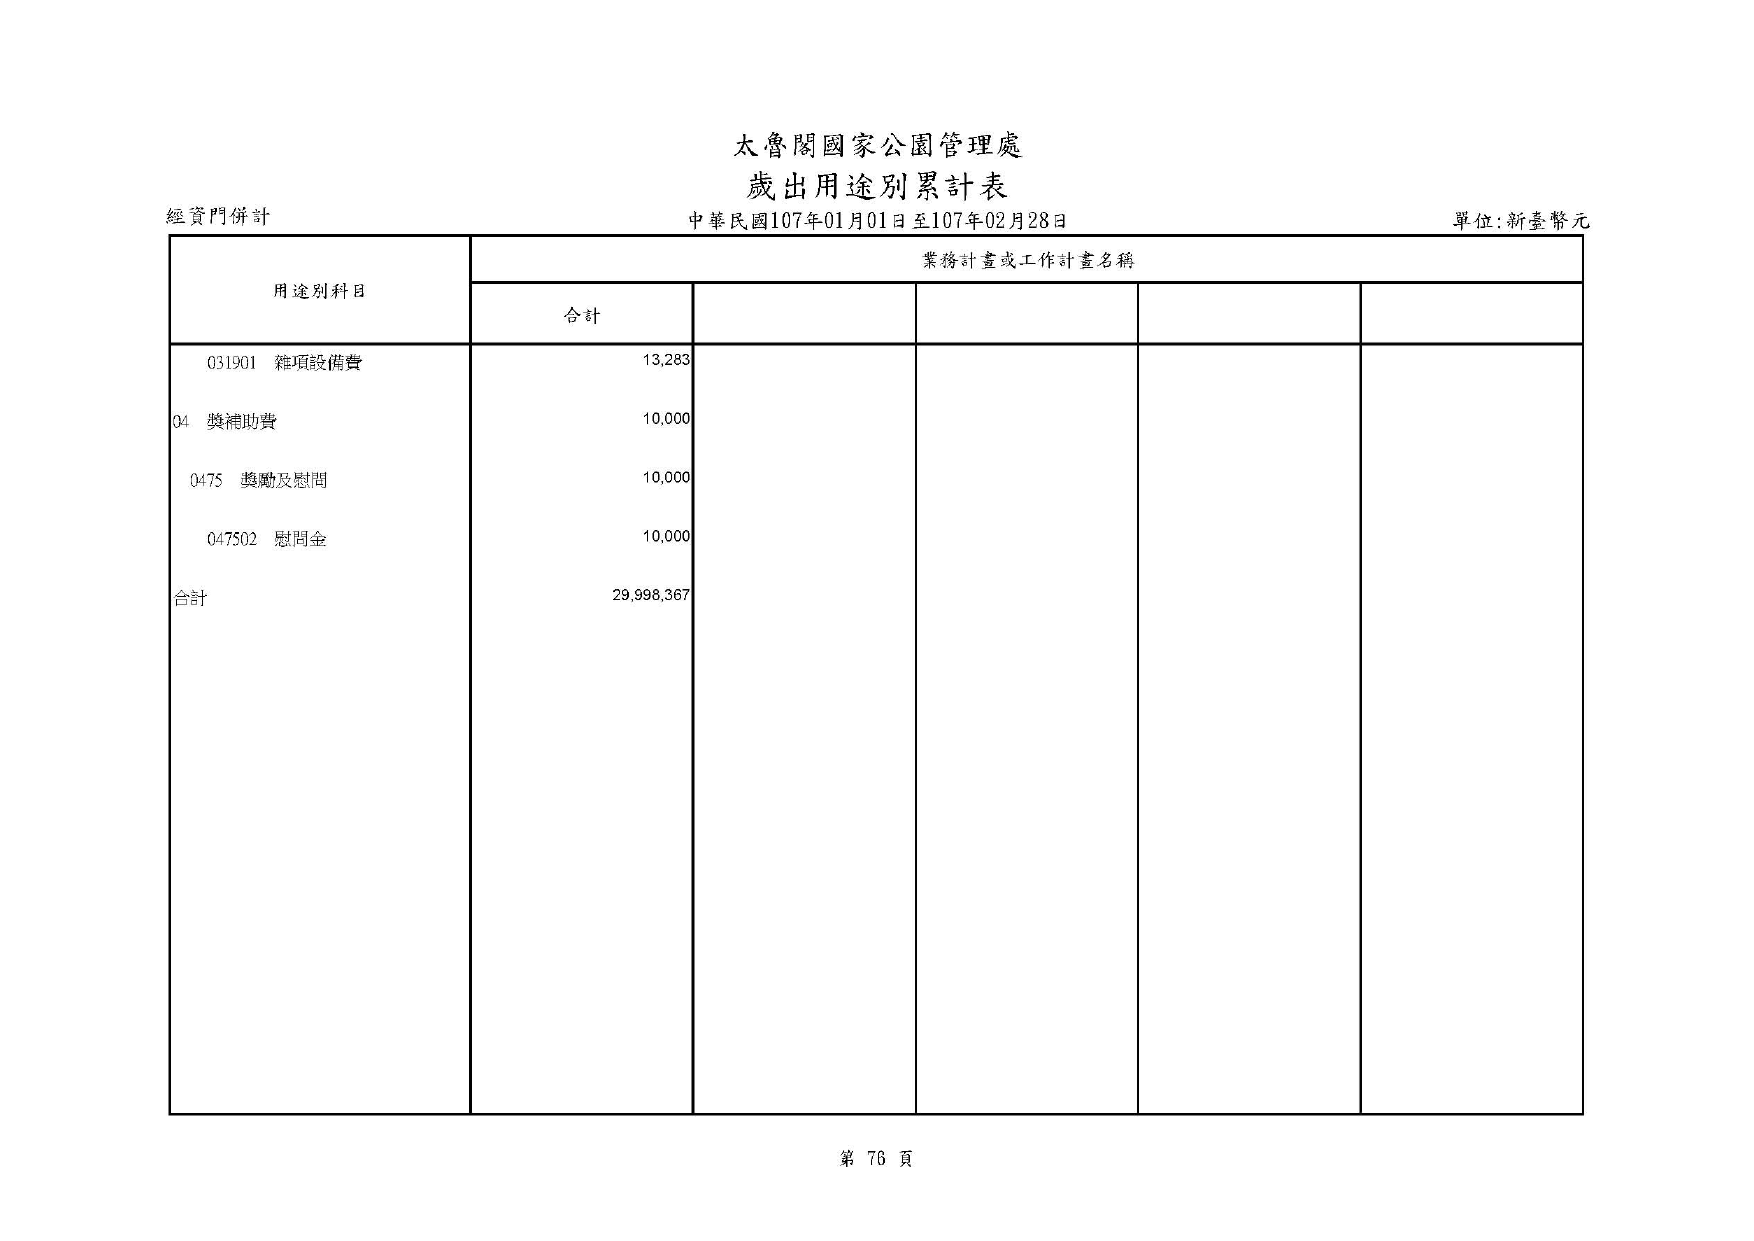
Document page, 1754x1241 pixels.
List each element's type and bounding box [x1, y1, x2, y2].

picture [59, 59, 1695, 1216]
